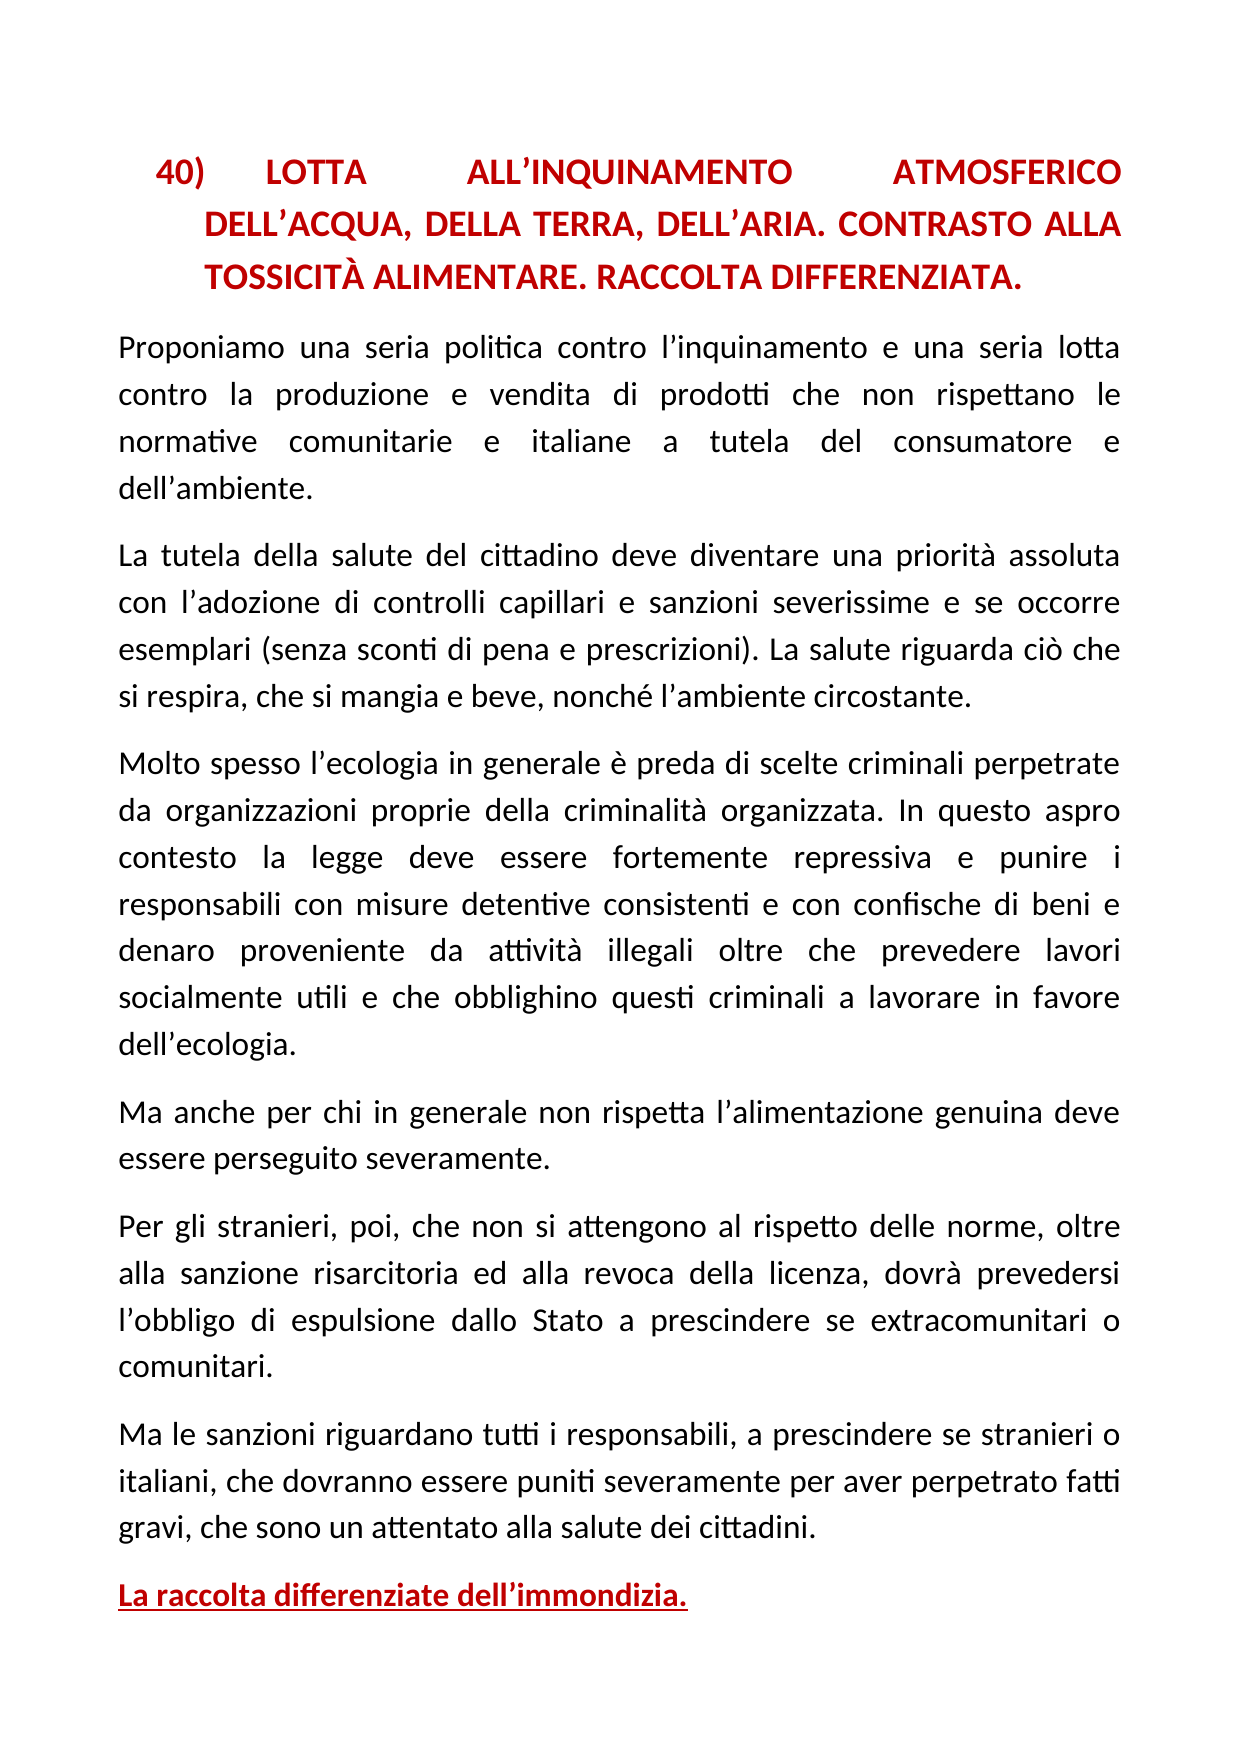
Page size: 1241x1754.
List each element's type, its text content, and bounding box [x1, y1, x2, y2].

text La tutela della salute del cittadino deve diventare una priorità assoluta con l’adozione di controlli capillari e sanzioni severissime e se occorre esemplari (senza sconti di pena e prescrizioni). La salute riguarda ciò che si respira, che si mangia e beve, nonché l’ambiente circostante. [118, 534, 1122, 716]
text Proponiamo una seria politica contro l’inquinamento e una seria lotta contro la produzione e vendita di prodotti che non rispettano le normative comunitarie e italiane a tutela del consumatore e dell’ambiente. [118, 327, 1122, 508]
text Ma anche per chi in generale non rispetta l’alimentazione genuina deve essere perseguito severamente. [118, 1091, 1122, 1178]
text Molto spesso l’ecologia in generale è preda di scelte criminali perpetrate da organizzazioni proprie della criminalità organizzata. In questo aspro contesto la legge deve essere fortemente repressiva e punire i responsabili con misure detentive consistenti e con confische di beni e denaro proveniente da attività illegali oltre che prevedere lavori socialmente utili e che obblighino questi criminali a lavorare in favore dell’ecologia. [118, 742, 1122, 1064]
list LOTTA ALL’INQUINAMENTO ATMOSFERICO DELL’ACQUA, DELLA TERRA, DELL’ARIA. CONTRASTO ALLA TOSSICITÀ ALIMENTARE. RACCOLTA DIFFERENZIATA. [156, 148, 1122, 299]
text La raccolta differenziate dell’immondizia. [118, 1574, 1122, 1615]
text Ma le sanzioni riguardano tutti i responsabili, a prescindere se stranieri o italiani, che dovranno essere puniti severamente per aver perpetrato fatti gravi, che sono un attentato alla salute dei cittadini. [118, 1413, 1122, 1547]
text Per gli stranieri, poi, che non si attengono al rispetto delle norme, oltre alla sanzione risarcitoria ed alla revoca della licenza, dovrà prevedersi l’obbligo di espulsione dallo Stato a prescindere se extracomunitari o comunitari. [118, 1205, 1122, 1386]
